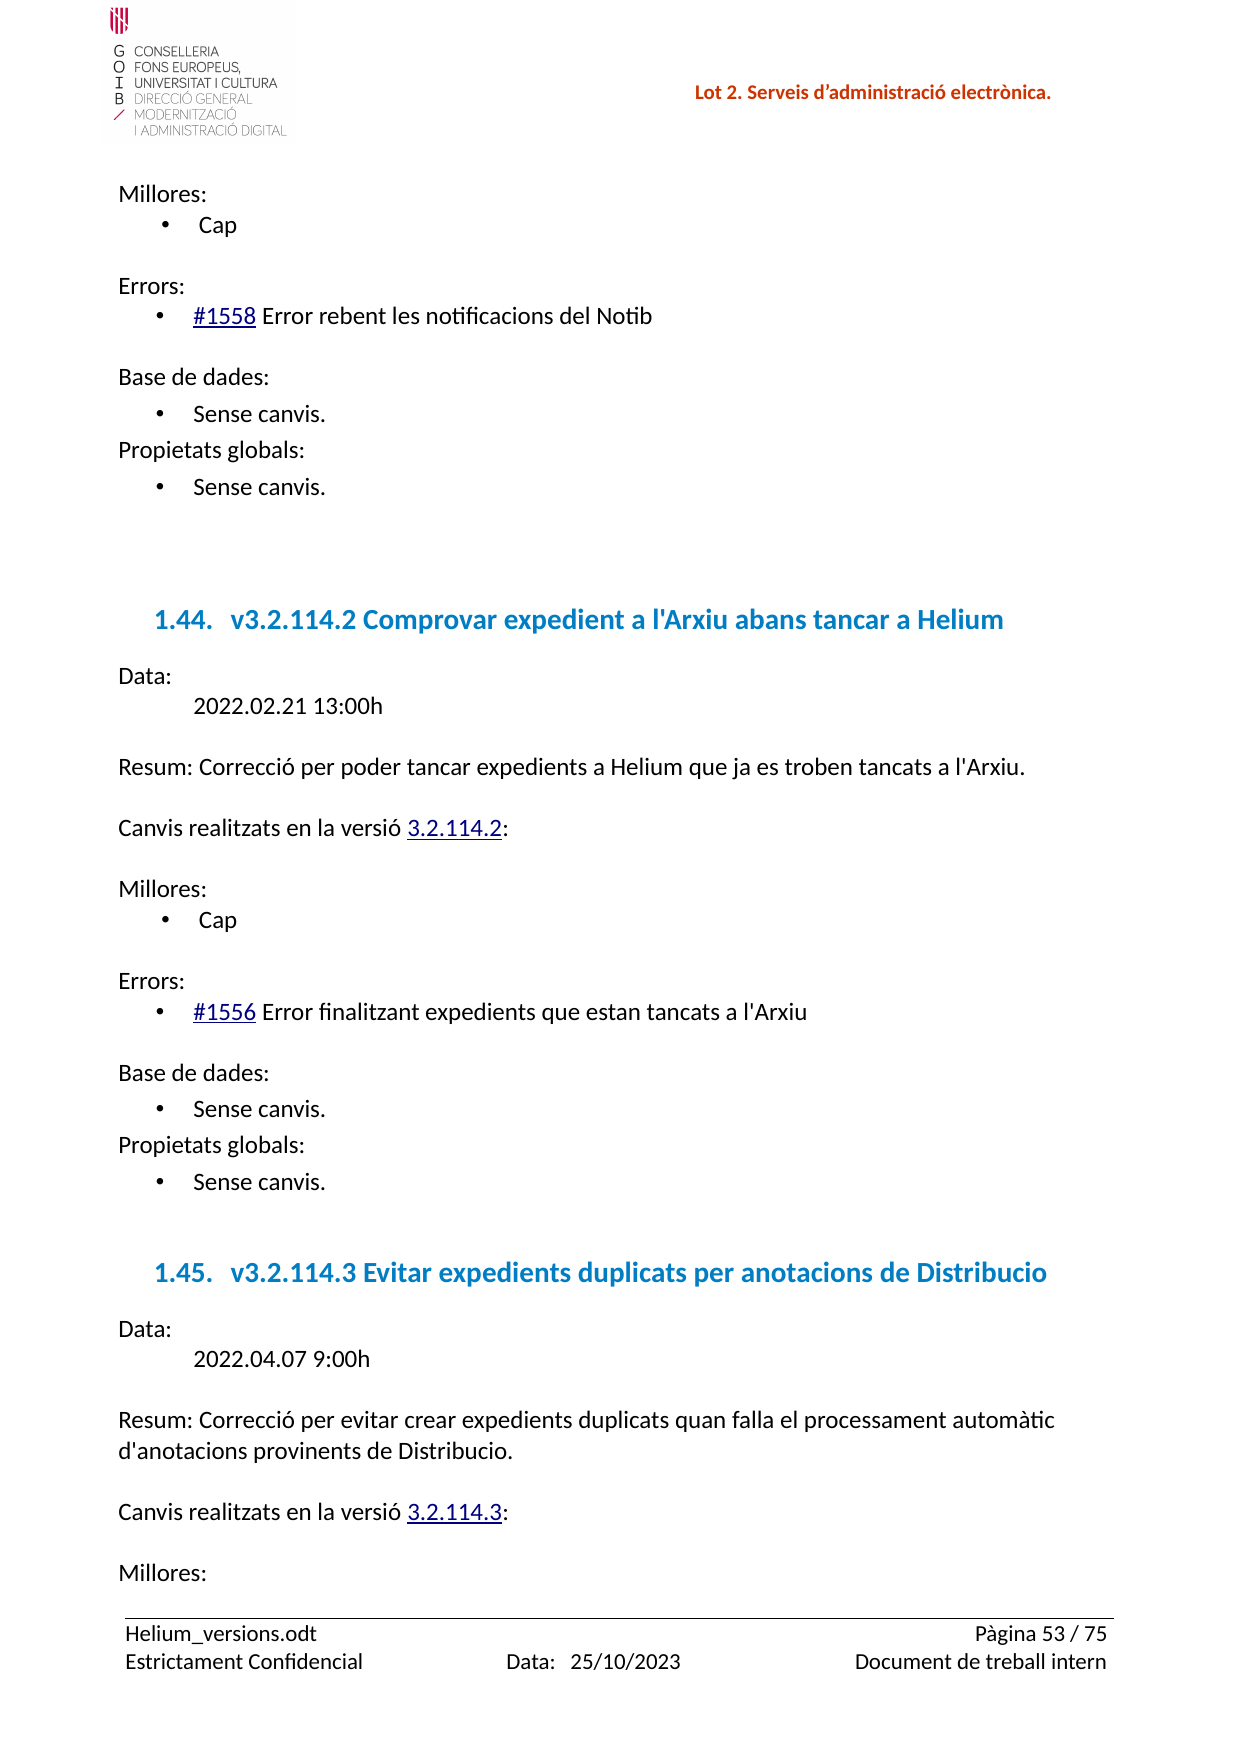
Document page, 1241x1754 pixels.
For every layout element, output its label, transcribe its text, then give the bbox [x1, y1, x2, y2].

text Resum: Correcció per poder tancar expedients a Helium que ja es troben tancats a l'Arxiu. [118, 752, 1122, 782]
text Data: [118, 1313, 1122, 1343]
list Cap [161, 904, 1122, 935]
text Data: [118, 660, 1122, 691]
text Base de dades: [118, 361, 1122, 392]
subtitle v3.2.114.2 Comprovar expedient a l'Arxiu abans tancar a Helium [153, 601, 1122, 636]
subtitle v3.2.114.3 Evitar expedients duplicats per anotacions de Distribucio [153, 1254, 1122, 1289]
list Sense canvis. [156, 1166, 1122, 1197]
list Sense canvis. [156, 398, 1122, 428]
text Canvis realitzats en la versió 3.2.114.3: [118, 1496, 1122, 1527]
text Canvis realitzats en la versió 3.2.114.2: [118, 813, 1122, 843]
text Errors: [118, 270, 1122, 300]
text Resum: Correcció per evitar crear expedients duplicats quan falla el processament automàtic d'anotacions provinents de Distribucio. [118, 1404, 1122, 1466]
text Base de dades: [118, 1057, 1122, 1087]
text Millores: [118, 874, 1122, 904]
list Sense canvis. [156, 1093, 1122, 1124]
text Millores: [118, 1557, 1122, 1588]
list #1556 Error finalitzant expedients que estan tancats a l'Arxiu [156, 996, 1122, 1026]
text Errors: [118, 965, 1122, 996]
list #1558 Error rebent les notificacions del Notib [156, 300, 1122, 331]
list Cap [161, 209, 1122, 239]
list Sense canvis. [156, 471, 1122, 501]
text 2022.04.07 9:00h [118, 1343, 1122, 1374]
text 2022.02.21 13:00h [118, 691, 1122, 721]
text Propietats globals: [118, 434, 1122, 465]
text Propietats globals: [118, 1130, 1122, 1160]
text Millores: [118, 178, 1122, 209]
picture [100, 0, 297, 144]
